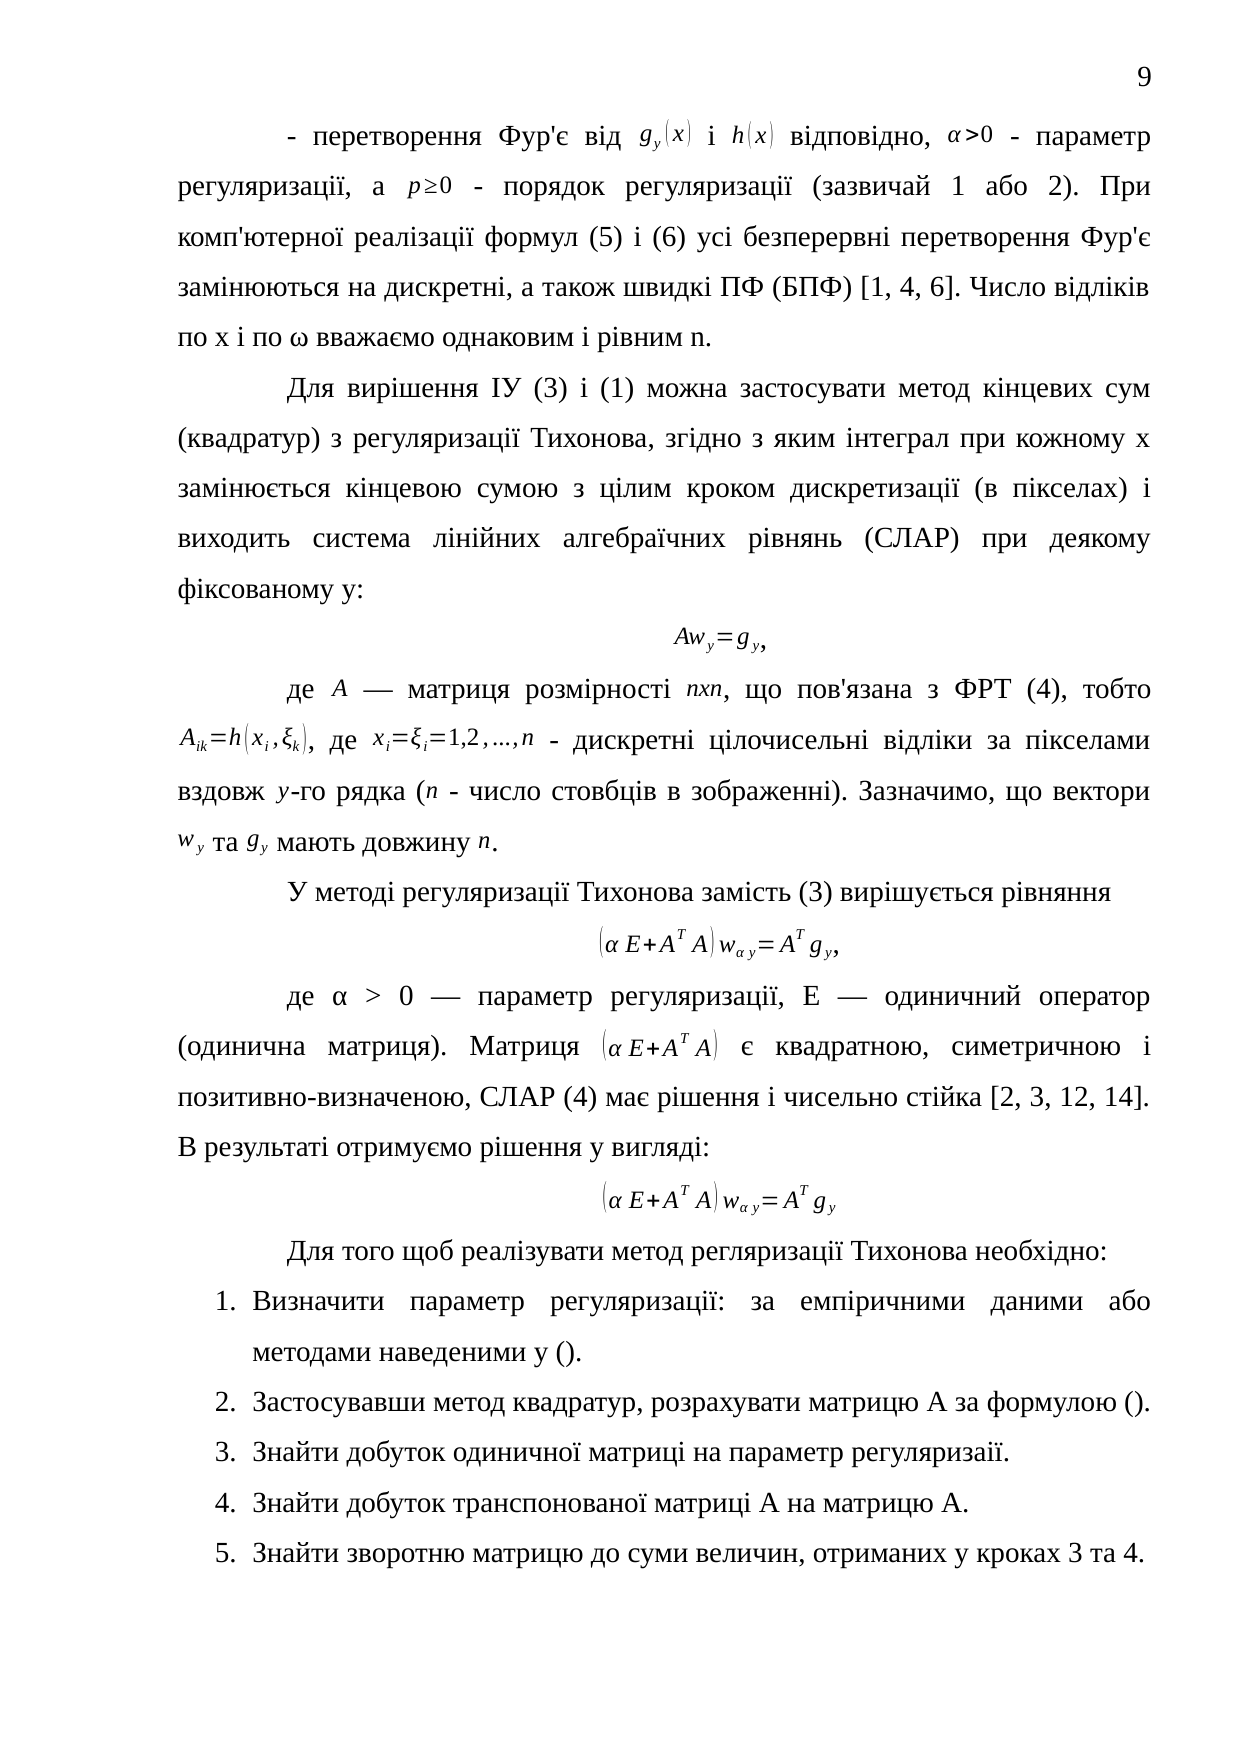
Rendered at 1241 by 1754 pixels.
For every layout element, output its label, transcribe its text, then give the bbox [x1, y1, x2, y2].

text У методі регуляризації Тихонова замість (3) вирішується рівняння [177, 874, 1152, 907]
text Для того щоб реалізувати метод регляризації Тихонова необхідно: [177, 1233, 1152, 1267]
list Знайти добуток транспонованої матриці А на матрицю А. [214, 1485, 1152, 1518]
list Знайти добуток одиничної матриці на параметр регуляризаії. [214, 1434, 1152, 1468]
list Знайти зворотню матрицю до суми величин, отриманих у кроках 3 та 4. [214, 1535, 1152, 1569]
list Застосувавши метод квадратур, розрахувати матрицю А за формулою (). [214, 1384, 1152, 1418]
list Визначити параметр регуляризації: за емпіричними даними або методами наведеними у (). [214, 1283, 1152, 1367]
text , [177, 621, 1152, 655]
text Для вирішення ІУ (3) і (1) можна застосувати метод кінцевих сум (квадратур) з регуляризації Тихонова, згідно з яким інтеграл при кожному x замінюється кінцевою сумою з цілим кроком дискретизації (в пікселах) і виходить система лінійних алгебраїчних рівнянь (СЛАР) при деякому фіксованому y: [177, 370, 1152, 604]
text , [177, 924, 1152, 961]
text де α > 0 — параметр регуляризації, E — одиничний оператор (одинична матриця). Матриця є квадратною, симетричною і позитивно-визначеною, СЛАР (4) має рішення і чисельно стійка [2, 3, 12, 14]. В результаті отримуємо рішення у вигляді: [177, 978, 1152, 1163]
text - перетворення Фур'є від і відповідно, - параметр регуляризації, а - порядок регуляризації (зазвичай 1 або 2). При комп'ютерної реалізації формул (5) і (6) усі безперервні перетворення Фур'є замінюються на дискретні, а також швидкі ПФ (БПФ) [1, 4, 6]. Число відліків по x і по ω вважаємо однаковим і рівним n. [177, 118, 1152, 353]
text де — матриця розмірності , що пов'язана з ФРТ (4), тобто , де - дискретні цілочисельні відліки за пікселами вздовж -го рядка ( - число стовбців в зображенні). Зазначимо, що вектори та мають довжину . [177, 672, 1152, 857]
